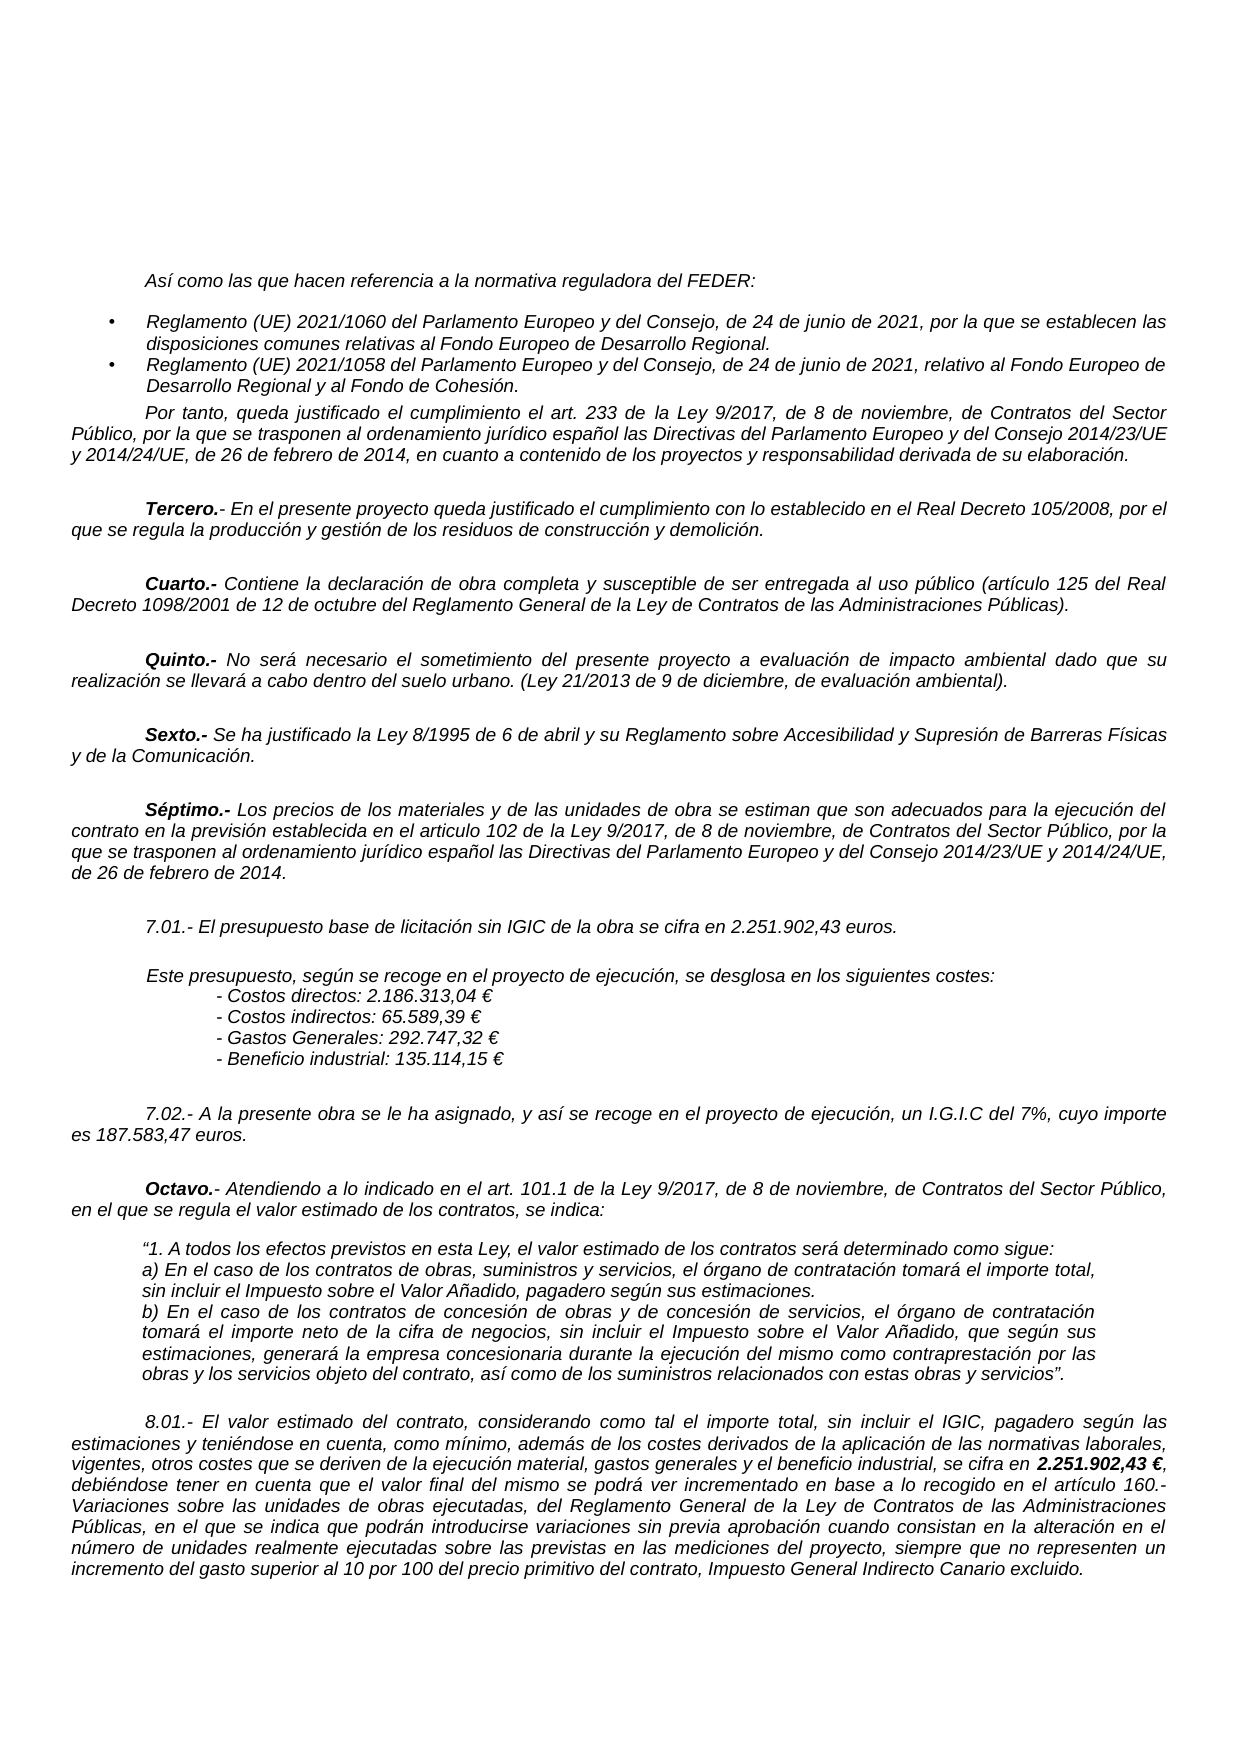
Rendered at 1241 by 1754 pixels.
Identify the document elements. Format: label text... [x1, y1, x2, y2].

text Octavo.- Atendiendo a lo indicado en el art. 101.1 de la Ley 9/2017, de 8 de noviembre, de Contratos del Sector Público, en el que se regula el valor estimado de los contratos, se indica: [71, 1178, 1169, 1220]
text Cuarto.- Contiene la declaración de obra completa y susceptible de ser entregada al uso público (artículo 125 del Real Decreto 1098/2001 de 12 de octubre del Reglamento General de la Ley de Contratos de las Administraciones Públicas). [71, 574, 1169, 616]
text 8.01.- El valor estimado del contrato, considerando como tal el importe total, sin incluir el IGIC, pagadero según las estimaciones y teniéndose en cuenta, como mínimo, además de los costes derivados de la aplicación de las normativas laborales, vigentes, otros costes que se deriven de la ejecución material, gastos generales y el beneficio industrial, se cifra en 2.251.902,43 €, debiéndose tener en cuenta que el valor final del mismo se podrá ver incrementado en base a lo recogido en el artículo 160.- Variaciones sobre las unidades de obras ejecutadas, del Reglamento General de la Ley de Contratos de las Administraciones Públicas, en el que se indica que podrán introducirse variaciones sin previa aprobación cuando consistan en la alteración en el número de unidades realmente ejecutadas sobre las previstas en las mediciones del proyecto, siempre que no representen un incremento del gasto superior al 10 por 100 del precio primitivo del contrato, Impuesto General Indirecto Canario excluido. [71, 1412, 1169, 1579]
text Así como las que hacen referencia a la normativa reguladora del FEDER: [71, 270, 1169, 291]
list a) En el caso de los contratos de obras, suministros y servicios, el órgano de contratación tomará el importe total, sin incluir el Impuesto sobre el Valor Añadido, pagadero según sus estimaciones. [142, 1259, 1098, 1301]
text - Beneficio industrial: 135.114,15 € [142, 1049, 1098, 1070]
list “1. A todos los efectos previstos en esta Ley, el valor estimado de los contratos será determinado como sigue: [142, 1238, 1098, 1259]
text Sexto.- Se ha justificado la Ley 8/1995 de 6 de abril y su Reglamento sobre Accesibilidad y Supresión de Barreras Físicas y de la Comunicación. [71, 724, 1169, 766]
list Reglamento (UE) 2021/1058 del Parlamento Europeo y del Consejo, de 24 de junio de 2021, relativo al Fondo Europeo de Desarrollo Regional y al Fondo de Cohesión. [108, 354, 1169, 396]
text 7.01.- El presupuesto base de licitación sin IGIC de la obra se cifra en 2.251.902,43 euros. [71, 917, 1169, 938]
text b) En el caso de los contratos de concesión de obras y de concesión de servicios, el órgano de contratación tomará el importe neto de la cifra de negocios, sin incluir el Impuesto sobre el Valor Añadido, que según sus estimaciones, generará la empresa concesionaria durante la ejecución del mismo como contraprestación por las obras y los servicios objeto del contrato, así como de los suministros relacionados con estas obras y servicios”. [142, 1301, 1098, 1385]
text Este presupuesto, según se recoge en el proyecto de ejecución, se desglosa en los siguientes costes: [72, 965, 1168, 986]
text - Gastos Generales: 292.747,32 € [142, 1028, 1098, 1049]
list Reglamento (UE) 2021/1060 del Parlamento Europeo y del Consejo, de 24 de junio de 2021, por la que se establecen las disposiciones comunes relativas al Fondo Europeo de Desarrollo Regional. [108, 312, 1169, 354]
text Séptimo.- Los precios de los materiales y de las unidades de obra se estiman que son adecuados para la ejecución del contrato en la previsión establecida en el articulo 102 de la Ley 9/2017, de 8 de noviembre, de Contratos del Sector Público, por la que se trasponen al ordenamiento jurídico español las Directivas del Parlamento Europeo y del Consejo 2014/23/UE y 2014/24/UE, de 26 de febrero de 2014. [71, 800, 1169, 883]
text Tercero.- En el presente proyecto queda justificado el cumplimiento con lo establecido en el Real Decreto 105/2008, por el que se regula la producción y gestión de los residuos de construcción y demolición. [71, 498, 1169, 540]
text Quinto.- No será necesario el sometimiento del presente proyecto a evaluación de impacto ambiental dado que su realización se llevará a cabo dentro del suelo urbano. (Ley 21/2013 de 9 de diciembre, de evaluación ambiental). [71, 649, 1169, 691]
text Por tanto, queda justificado el cumplimiento el art. 233 de la Ley 9/2017, de 8 de noviembre, de Contratos del Sector Público, por la que se trasponen al ordenamiento jurídico español las Directivas del Parlamento Europeo y del Consejo 2014/23/UE y 2014/24/UE, de 26 de febrero de 2014, en cuanto a contenido de los proyectos y responsabilidad derivada de su elaboración. [71, 402, 1169, 465]
text - Costos indirectos: 65.589,39 € [142, 1007, 1098, 1028]
text - Costos directos: 2.186.313,04 € [142, 986, 1098, 1007]
text 7.02.- A la presente obra se le ha asignado, y así se recoge en el proyecto de ejecución, un I.G.I.C del 7%, cuyo importe es 187.583,47 euros. [71, 1103, 1169, 1145]
